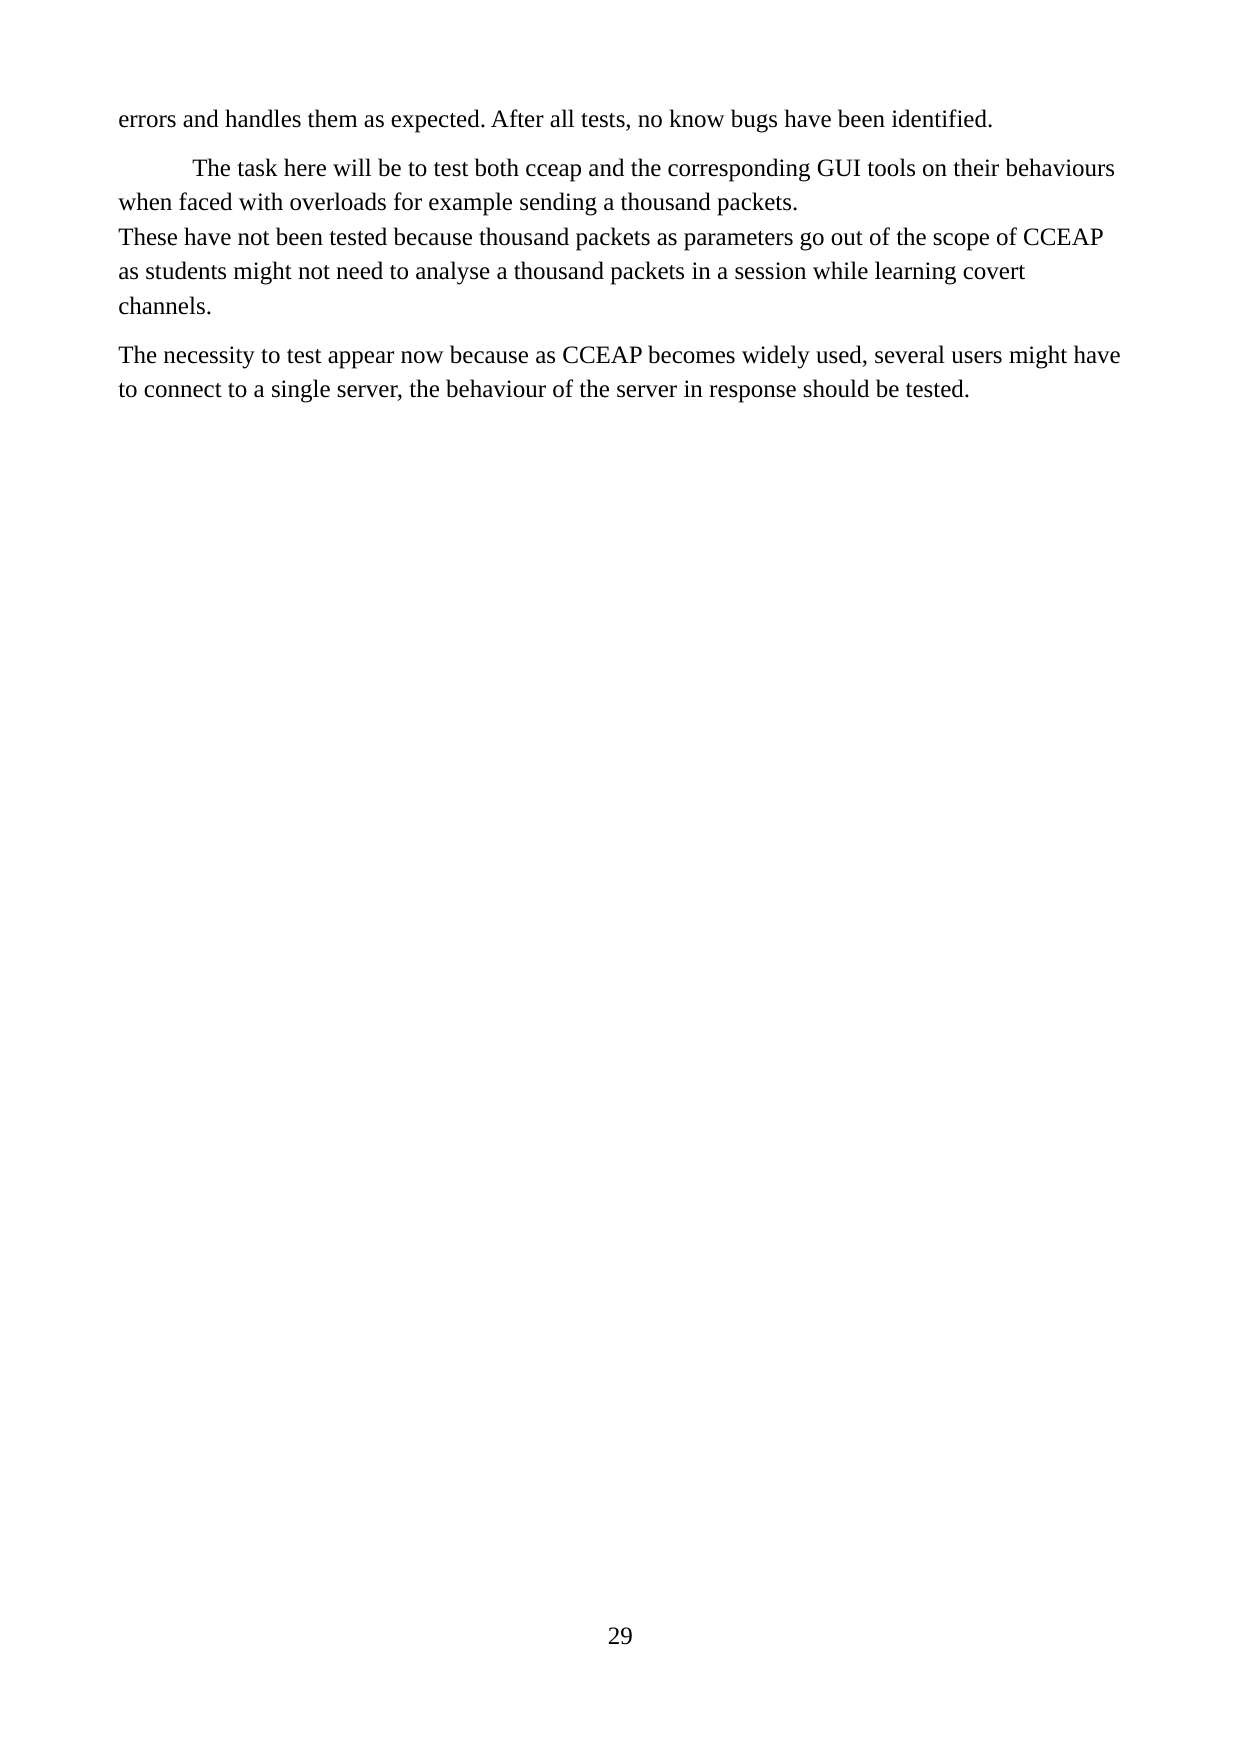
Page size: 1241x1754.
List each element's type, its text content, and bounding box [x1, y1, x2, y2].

text errors and handles them as expected. After all tests, no know bugs have been identified. [118, 104, 1122, 132]
text The task here will be to test both cceap and the corresponding GUI tools on their behaviours when faced with overloads for example sending a thousand packets. These have not been tested because thousand packets as parameters go out of the scope of CCEAP as students might not need to analyse a thousand packets in a session while learning covert channels. [118, 153, 1122, 319]
text The necessity to test appear now because as CCEAP becomes widely used, several users might have to connect to a single server, the behaviour of the server in response should be tested. [118, 340, 1122, 403]
